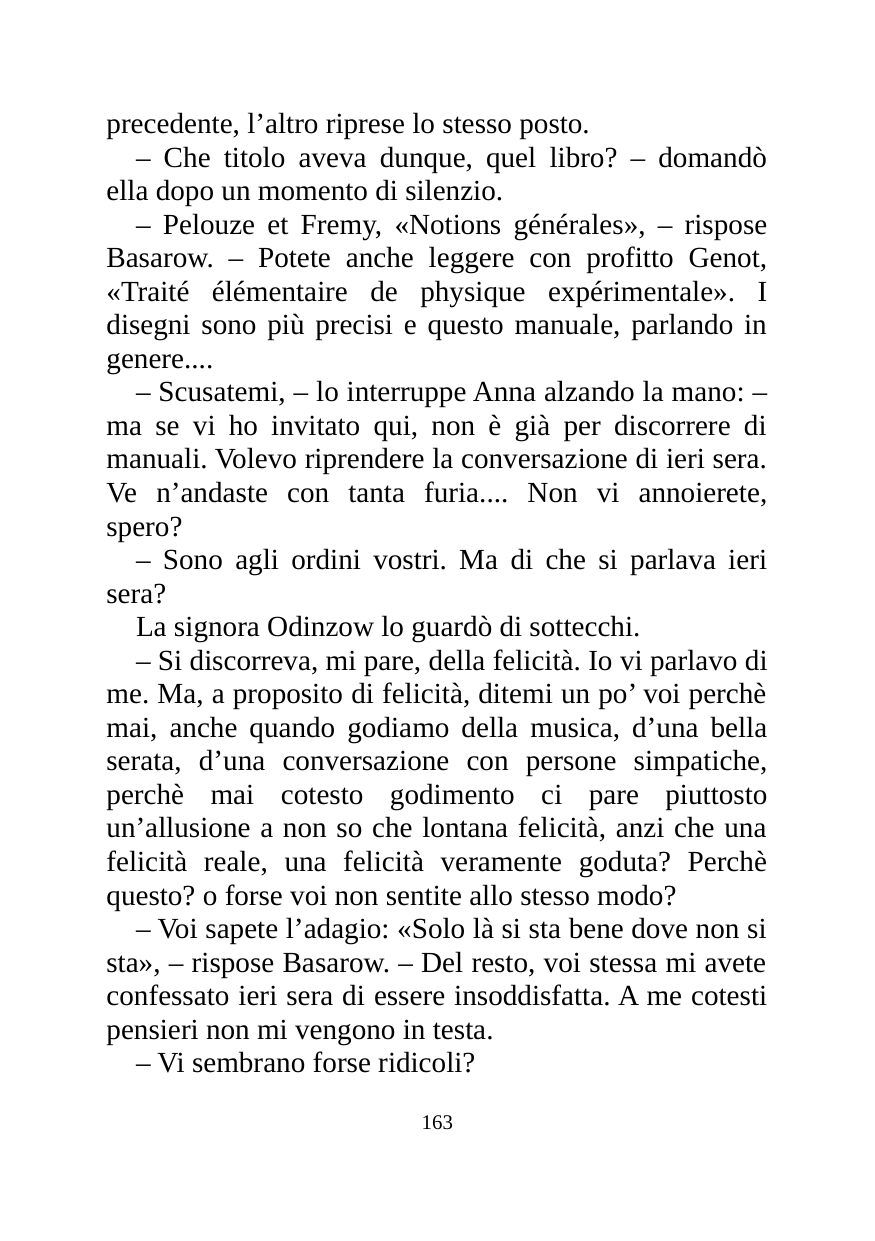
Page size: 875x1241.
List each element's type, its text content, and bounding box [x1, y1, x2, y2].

text – Pelouze et Fremy, «Notions générales», – rispose Basarow. – Potete anche leggere con profitto Genot, «Traité élémentaire de physique expérimentale». I disegni sono più precisi e questo manuale, parlando in genere.... [106, 207, 768, 374]
text – Voi sapete l’adagio: «Solo là si sta bene dove non si sta», – rispose Basarow. – Del resto, voi stessa mi avete confessato ieri sera di essere insoddisfatta. A me cotesti pensieri non mi vengono in testa. [106, 911, 768, 1045]
text – Si discorreva, mi pare, della felicità. Io vi parlavo di me. Ma, a proposito di felicità, ditemi un po’ voi perchè mai, anche quando godiamo della musica, d’una bella serata, d’una conversazione con persone simpatiche, perchè mai cotesto godimento ci pare piuttosto un’allusione a non so che lontana felicità, anzi che una felicità reale, una felicità veramente goduta? Perchè questo? o forse voi non sentite allo stesso modo? [106, 643, 768, 911]
text La signora Odinzow lo guardò di sottecchi. [106, 609, 768, 643]
text precedente, l’altro riprese lo stesso posto. [106, 106, 768, 140]
text – Sono agli ordini vostri. Ma di che si parlava ieri sera? [106, 542, 768, 609]
text – Scusatemi, – lo interruppe Anna alzando la mano: – ma se vi ho invitato qui, non è già per discorrere di manuali. Volevo riprendere la conversazione di ieri sera. Ve n’andaste con tanta furia.... Non vi annoierete, spero? [106, 374, 768, 542]
text – Vi sembrano forse ridicoli? [106, 1045, 768, 1079]
text – Che titolo aveva dunque, quel libro? – domandò ella dopo un momento di silenzio. [106, 140, 768, 207]
